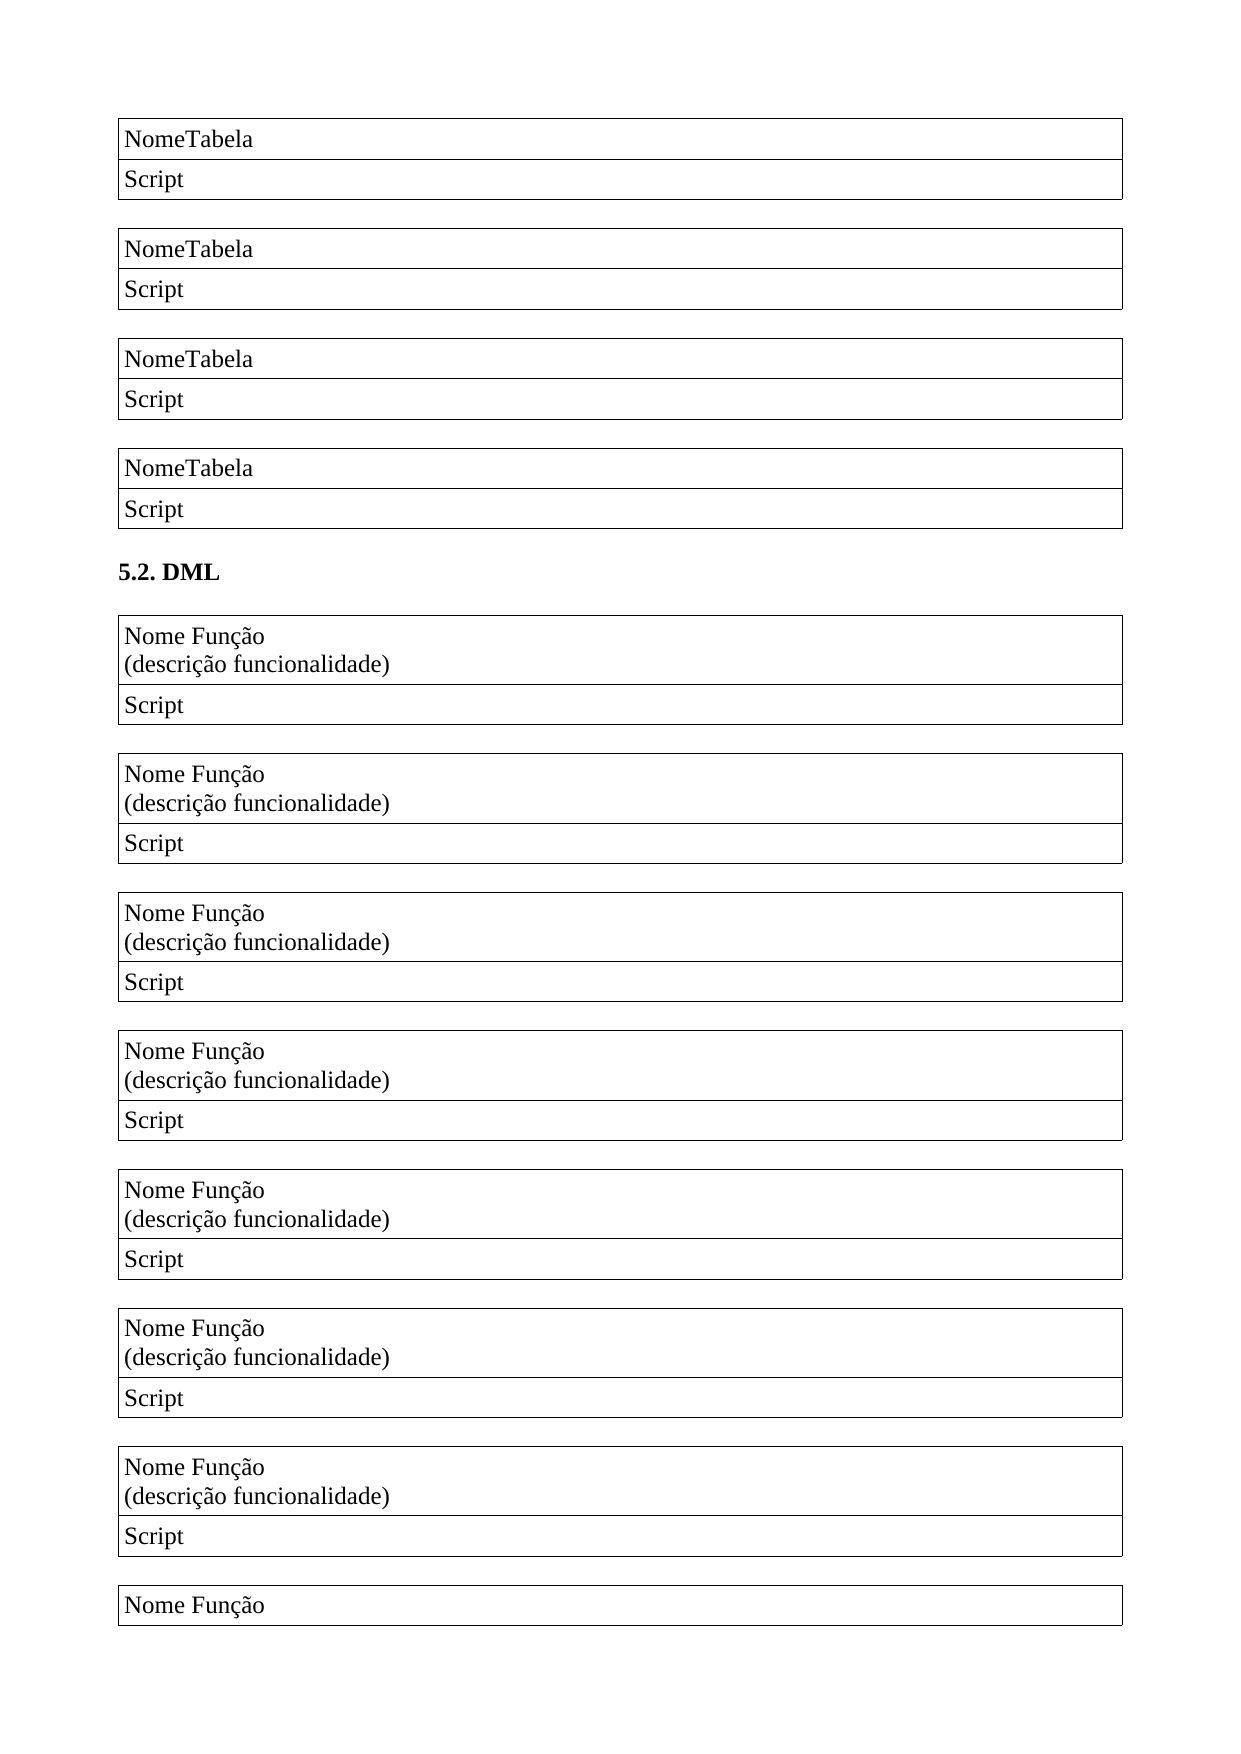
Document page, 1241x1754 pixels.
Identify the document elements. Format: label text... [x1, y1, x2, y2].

table_header Nome Função (descrição funcionalidade) [119, 1031, 1122, 1099]
table_cell Script [119, 824, 1122, 863]
table_header Nome Função (descrição funcionalidade) [119, 754, 1122, 822]
text 5.2. DML [118, 557, 1122, 586]
table_header NomeTabela [119, 229, 1122, 268]
table_cell Script [119, 1239, 1122, 1278]
table_cell Script [119, 1378, 1122, 1417]
table_cell Script [119, 1516, 1122, 1556]
table_cell Script [119, 269, 1122, 309]
table_cell Script [119, 489, 1122, 528]
table_header Nome Função [119, 1586, 1122, 1625]
table_cell Script [119, 685, 1122, 724]
table_header Nome Função (descrição funcionalidade) [119, 1170, 1122, 1238]
table_cell Script [119, 379, 1122, 418]
table_cell Script [119, 962, 1122, 1001]
table_header Nome Função (descrição funcionalidade) [119, 1447, 1122, 1515]
table_header NomeTabela [119, 119, 1122, 158]
table_header Nome Função (descrição funcionalidade) [119, 616, 1122, 684]
table_header NomeTabela [119, 449, 1122, 488]
table_header Nome Função (descrição funcionalidade) [119, 1309, 1122, 1377]
table_header Nome Função (descrição funcionalidade) [119, 893, 1122, 961]
table_header NomeTabela [119, 339, 1122, 378]
table_cell Script [119, 1101, 1122, 1140]
table_cell Script [119, 160, 1122, 199]
